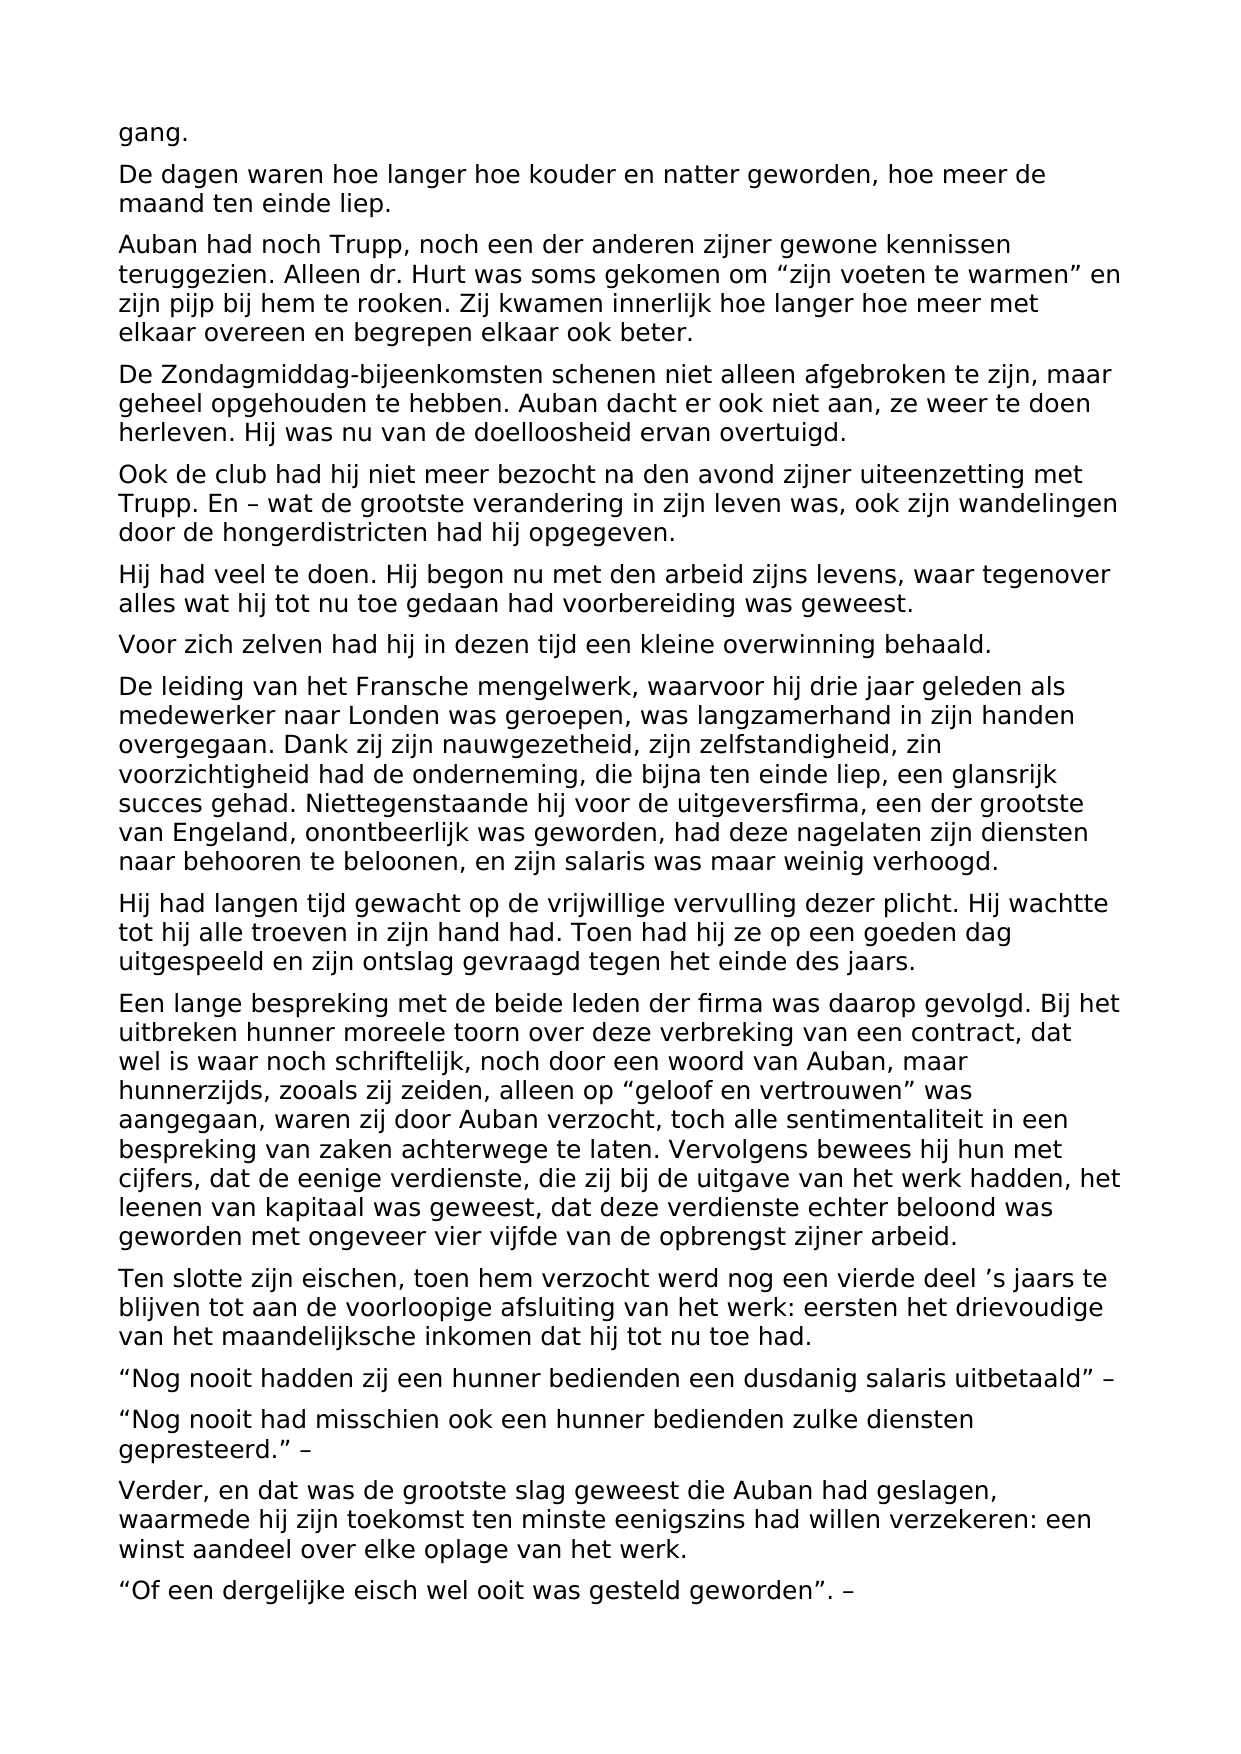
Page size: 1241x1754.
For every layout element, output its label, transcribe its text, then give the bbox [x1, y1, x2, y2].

text Hij had veel te doen. Hij begon nu met den arbeid zijns levens, waar tegenover alles wat hij tot nu toe gedaan had voorbereiding was geweest. [118, 560, 1122, 618]
text De Zondagmiddag-bijeenkomsten schenen niet alleen afgebroken te zijn, maar geheel opgehouden te hebben. Auban dacht er ook niet aan, ze weer te doen herleven. Hij was nu van de doelloosheid ervan overtuigd. [118, 360, 1122, 447]
text Auban had noch Trupp, noch een der anderen zijner gewone kennissen teruggezien. Alleen dr. Hurt was soms gekomen om “zijn voeten te warmen” en zijn pijp bij hem te rooken. Zij kwamen innerlijk hoe langer hoe meer met elkaar overeen en begrepen elkaar ook beter. [118, 231, 1122, 347]
text Hij had langen tijd gewacht op de vrijwillige vervulling dezer plicht. Hij wachtte tot hij alle troeven in zijn hand had. Toen had hij ze op een goeden dag uitgespeeld en zijn ontslag gevraagd tegen het einde des jaars. [118, 889, 1122, 976]
text Een lange bespreking met de beide leden der firma was daarop gevolgd. Bij het uitbreken hunner moreele toorn over deze verbreking van een contract, dat wel is waar noch schriftelijk, noch door een woord van Auban, maar hunnerzijds, zooals zij zeiden, alleen op “geloof en vertrouwen” was aangegaan, waren zij door Auban verzocht, toch alle sentimentaliteit in een bespreking van zaken achterwege te laten. Vervolgens bewees hij hun met cijfers, dat de eenige verdienste, die zij bij de uitgave van het werk hadden, het leenen van kapitaal was geweest, dat deze verdienste echter beloond was geworden met ongeveer vier vijfde van de opbrengst zijner arbeid. [118, 989, 1122, 1251]
text Voor zich zelven had hij in dezen tijd een kleine overwinning behaald. [118, 631, 1122, 660]
text “Nog nooit had misschien ook een hunner bedienden zulke diensten gepresteerd.” – [118, 1406, 1122, 1464]
text “Nog nooit hadden zij een hunner bedienden een dusdanig salaris uitbetaald” – [118, 1364, 1122, 1393]
text Ten slotte zijn eischen, toen hem verzocht werd nog een vierde deel ’s jaars te blijven tot aan de voorloopige afsluiting van het werk: eersten het drievoudige van het maandelijksche inkomen dat hij tot nu toe had. [118, 1264, 1122, 1351]
text Ook de club had hij niet meer bezocht na den avond zijner uiteenzetting met Trupp. En – wat de grootste verandering in zijn leven was, ook zijn wandelingen door de hongerdistricten had hij opgegeven. [118, 460, 1122, 547]
text De leiding van het Fransche mengelwerk, waarvoor hij drie jaar geleden als medewerker naar Londen was geroepen, was langzamerhand in zijn handen overgegaan. Dank zij zijn nauwgezetheid, zijn zelfstandigheid, zin voorzichtigheid had de onderneming, die bijna ten einde liep, een glansrijk succes gehad. Niettegenstaande hij voor de uitgeversfirma, een der grootste van Engeland, onontbeerlijk was geworden, had deze nagelaten zijn diensten naar behooren te beloonen, en zijn salaris was maar weinig verhoogd. [118, 672, 1122, 876]
text Verder, en dat was de grootste slag geweest die Auban had geslagen, waarmede hij zijn toekomst ten minste eenigszins had willen verzekeren: een winst aandeel over elke oplage van het werk. [118, 1476, 1122, 1564]
text gang. [118, 118, 1122, 147]
text “Of een dergelijke eisch wel ooit was gesteld geworden”. – [118, 1576, 1122, 1606]
text De dagen waren hoe langer hoe kouder en natter geworden, hoe meer de maand ten einde liep. [118, 160, 1122, 218]
